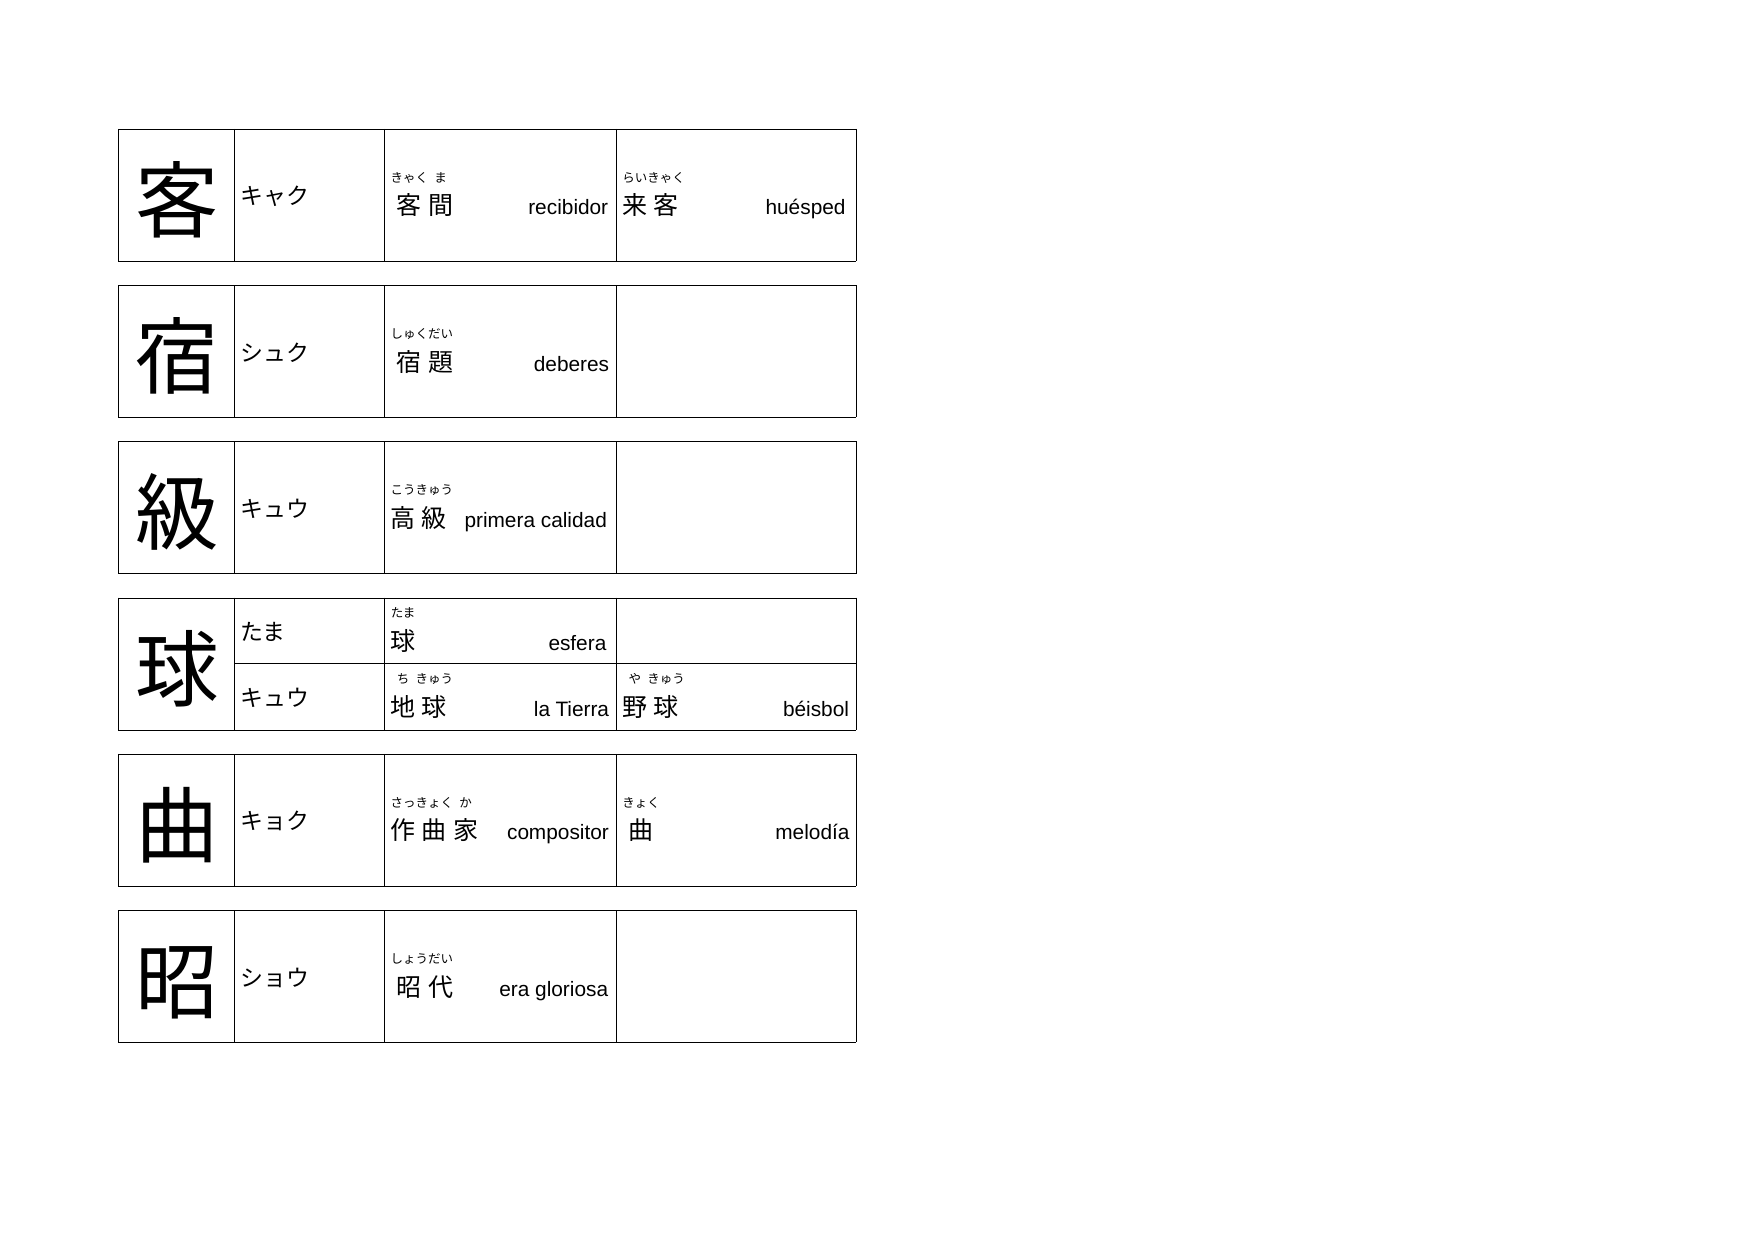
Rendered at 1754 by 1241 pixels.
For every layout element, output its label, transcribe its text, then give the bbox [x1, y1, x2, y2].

table_header 宿 [119, 286, 234, 417]
table_header 曲きょく melodía [617, 755, 856, 886]
table_header 昭 [119, 911, 234, 1042]
table_header 高こう級きゅう primera calidad [385, 442, 616, 573]
table_header キュウ [235, 442, 384, 573]
table_header シュク [235, 286, 384, 417]
table_header 来らい客きゃく huésped [617, 130, 856, 261]
table_header [617, 911, 856, 1042]
table_header たま [235, 599, 384, 663]
table_header [617, 442, 856, 573]
table_header 昭しょう代だい era gloriosa [385, 911, 616, 1042]
table_header 宿しゅく題だい deberes [385, 286, 616, 417]
table_header キョク [235, 755, 384, 886]
table_header キャク [235, 130, 384, 261]
table_cell 野や球きゅう béisbol [617, 664, 856, 729]
table_cell キュウ [235, 664, 384, 729]
table_header 客きゃく間ま recibidor [385, 130, 616, 261]
table_header 球たま esfera [385, 599, 616, 663]
table_header 曲 [119, 755, 234, 886]
table_header 級 [119, 442, 234, 573]
table_header 球 [119, 599, 234, 729]
table_header [617, 286, 856, 417]
table_header 作さっ曲きょく家か compositor [385, 755, 616, 886]
table_header [617, 599, 856, 663]
table_cell 地ち球きゅう la Tierra [385, 664, 616, 729]
table_header ショウ [235, 911, 384, 1042]
table_header 客 [119, 130, 234, 261]
